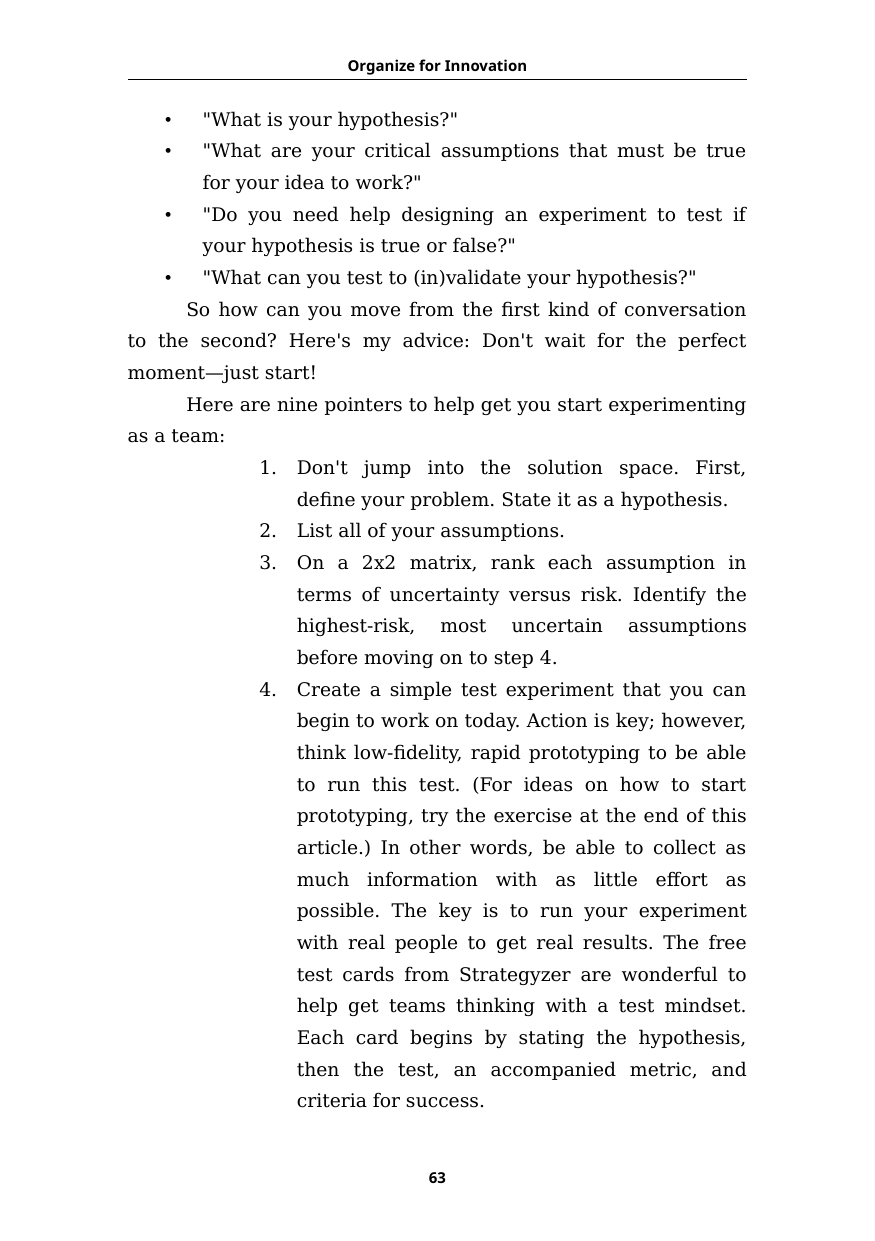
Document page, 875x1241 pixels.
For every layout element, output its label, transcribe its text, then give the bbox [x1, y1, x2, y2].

list List all of your assumptions. [259, 520, 747, 542]
text Here are nine pointers to help get you start experimenting as a team: [127, 394, 747, 447]
list "What can you test to (in)validate your hypothesis?" [165, 267, 747, 289]
list Don't jump into the solution space. First, define your problem. State it as a hypothesis. [259, 457, 747, 511]
list "What is your hypothesis?" [165, 109, 747, 131]
list On a 2x2 matrix, rank each assumption in terms of uncertainty versus risk. Identify the highest-risk, most uncertain assumptions before moving on to step 4. [259, 552, 747, 669]
list "What are your critical assumptions that must be true for your idea to work?" [165, 140, 747, 194]
list Create a simple test experiment that you can begin to work on today. Action is key; however, think low-fidelity, rapid prototyping to be able to run this test. (For ideas on how to start prototyping, try the exercise at the end of this article.) In other words, be able to collect as much information with as little effort as possible. The key is to run your experiment with real people to get real results. The free test cards from Strategyzer are wonderful to help get teams thinking with a test mindset. Each card begins by stating the hypothesis, then the test, an accompanied metric, and criteria for success. [259, 679, 747, 1112]
text So how can you move from the first kind of conversation to the second? Here's my advice: Don't wait for the perfect moment—just start! [127, 299, 747, 384]
list "Do you need help designing an experiment to test if your hypothesis is true or false?" [165, 204, 747, 257]
